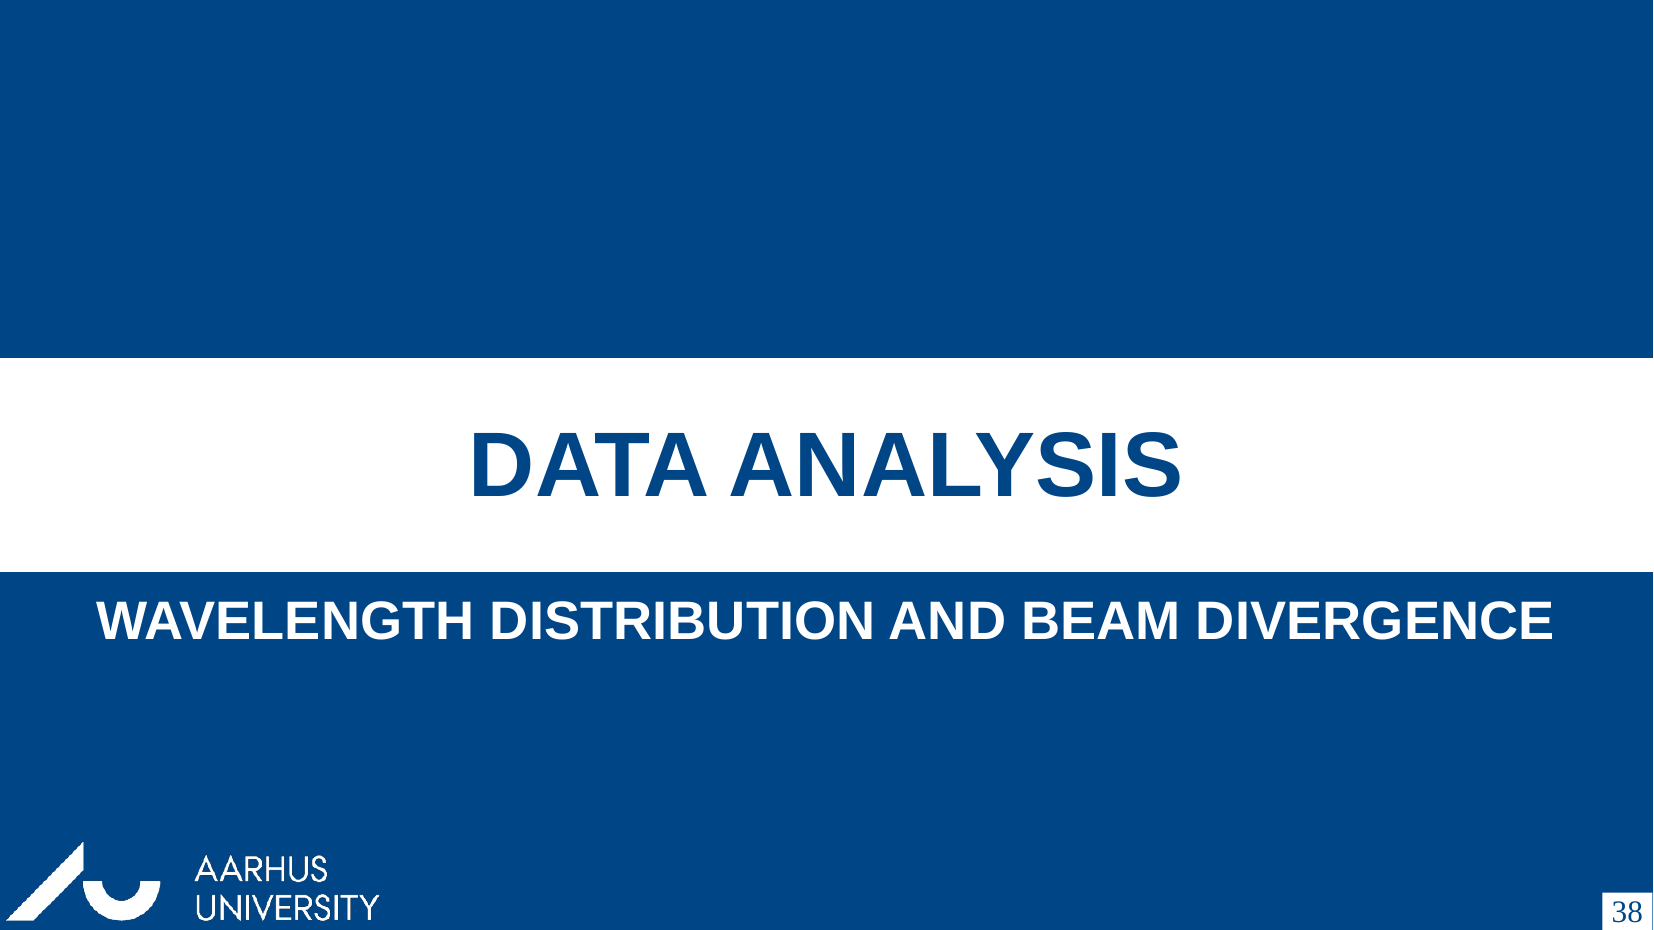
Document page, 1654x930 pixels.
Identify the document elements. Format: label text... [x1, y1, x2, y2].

text_box WAVELENGTH DISTRIBUTION AND BEAM DIVERGENCE [81, 583, 1572, 660]
title DATA ANALYSIS [0, 358, 1653, 572]
picture [5, 841, 414, 928]
